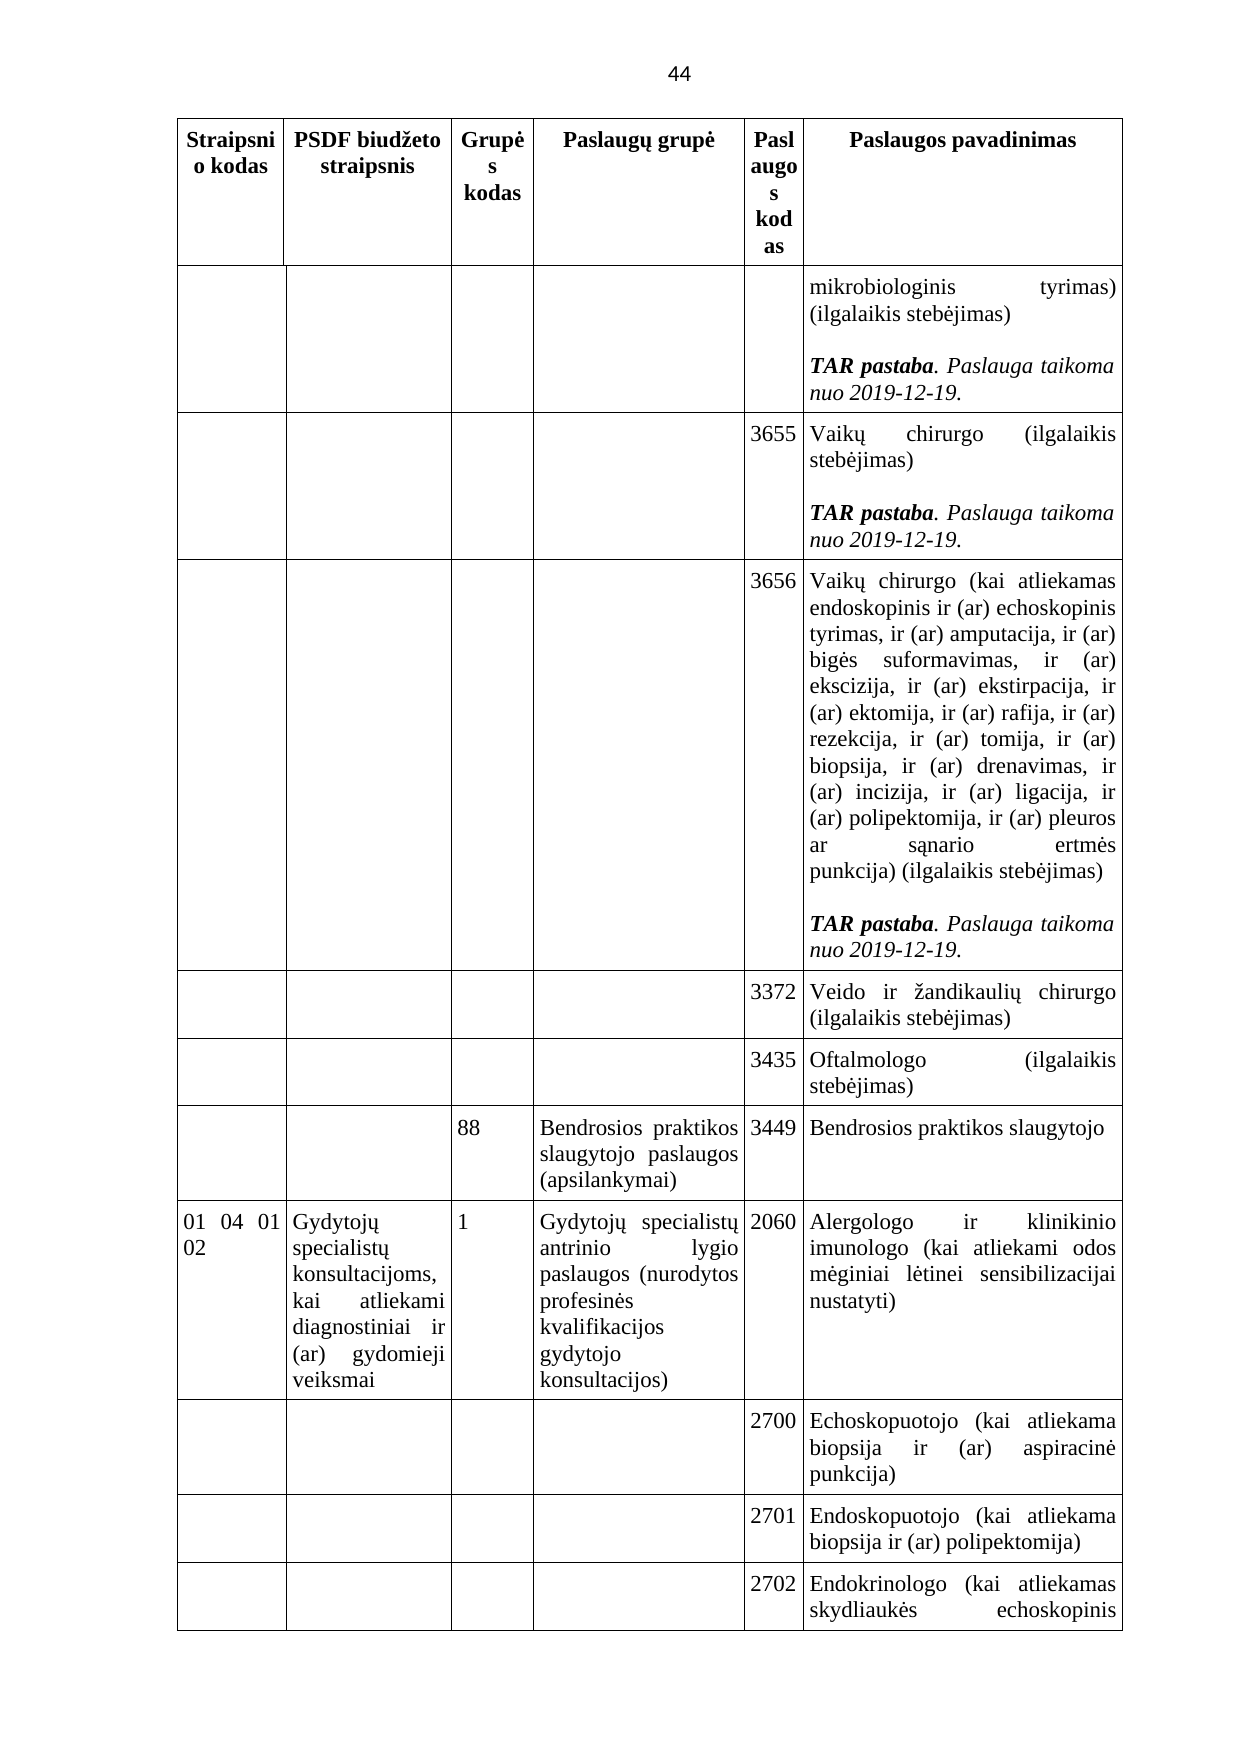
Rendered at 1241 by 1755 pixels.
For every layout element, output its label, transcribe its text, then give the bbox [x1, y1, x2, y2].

table_cell 2060 [745, 1201, 803, 1399]
table_cell [287, 413, 451, 559]
table_cell [452, 971, 533, 1037]
table_cell [287, 1400, 451, 1494]
table_cell Gydytojų specialistų konsultacijoms, kai atliekami diagnostiniai ir (ar) gydomieji veiksmai [287, 1201, 451, 1399]
table_header Grupės kodas [452, 119, 533, 265]
table_header Paslaugų grupė [534, 119, 744, 265]
table_cell 3372 [745, 971, 803, 1037]
table_cell [452, 1495, 533, 1562]
table_cell [534, 413, 744, 559]
table_cell [178, 1106, 286, 1200]
table_cell [287, 1563, 451, 1629]
table_cell Endokrinologo (kai atliekamas skydliaukės echoskopinis [804, 1563, 1122, 1629]
table_cell [534, 1563, 744, 1629]
table_cell 2700 [745, 1400, 803, 1494]
table_cell [745, 266, 803, 412]
table_cell [534, 971, 744, 1037]
table_header Straipsnio kodas [178, 119, 283, 265]
table_cell mikrobiologinis tyrimas) (ilgalaikis stebėjimas) TAR pastaba. Paslauga taikoma nuo 2019-12-19. [804, 266, 1122, 412]
table_cell [534, 1400, 744, 1494]
table_cell [178, 1563, 286, 1629]
table_cell [287, 1495, 451, 1562]
table_cell [178, 1039, 286, 1105]
table_cell [178, 1400, 286, 1494]
table_cell 3449 [745, 1106, 803, 1200]
table_cell [452, 413, 533, 559]
table_header Paslaugos pavadinimas [804, 119, 1122, 265]
table_cell 88 [452, 1106, 533, 1200]
table_cell Vaikų chirurgo (ilgalaikis stebėjimas) TAR pastaba. Paslauga taikoma nuo 2019-12-19. [804, 413, 1122, 559]
table_cell 01 04 01 02 [178, 1201, 286, 1399]
table_cell [452, 560, 533, 969]
table_cell [287, 560, 451, 969]
table_cell [534, 1495, 744, 1562]
table_header PSDF biudžeto straipsnis [284, 119, 451, 265]
table_cell Gydytojų specialistų antrinio lygio paslaugos (nurodytos profesinės kvalifikacijos gydytojo konsultacijos) [534, 1201, 744, 1399]
table_cell [452, 1400, 533, 1494]
table_cell 2702 [745, 1563, 803, 1629]
table_cell [452, 266, 533, 412]
table_cell Veido ir žandikaulių chirurgo (ilgalaikis stebėjimas) [804, 971, 1122, 1037]
table_cell Oftalmologo (ilgalaikis stebėjimas) [804, 1039, 1122, 1105]
table_cell Echoskopuotojo (kai atliekama biopsija ir (ar) aspiracinė punkcija) [804, 1400, 1122, 1494]
table_cell 3656 [745, 560, 803, 969]
table_cell Alergologo ir klinikinio imunologo (kai atliekami odos mėginiai lėtinei sensibilizacijai nustatyti) [804, 1201, 1122, 1399]
table_cell [534, 1039, 744, 1105]
table_cell [534, 560, 744, 969]
table_cell 2701 [745, 1495, 803, 1562]
table_header Paslaugos kodas [745, 119, 803, 265]
table_cell [178, 971, 286, 1037]
table_cell [178, 560, 286, 969]
table_cell Bendrosios praktikos slaugytojo paslaugos (apsilankymai) [534, 1106, 744, 1200]
table_cell [452, 1563, 533, 1629]
table_cell 3435 [745, 1039, 803, 1105]
table_cell [178, 1495, 286, 1562]
table_cell 1 [452, 1201, 533, 1399]
table_cell [287, 1106, 451, 1200]
table_cell [534, 266, 744, 412]
table_cell Bendrosios praktikos slaugytojo [804, 1106, 1122, 1200]
table_cell Vaikų chirurgo (kai atliekamas endoskopinis ir (ar) echoskopinis tyrimas, ir (ar) amputacija, ir (ar) bigės suformavimas, ir (ar) ekscizija, ir (ar) ekstirpacija, ir (ar) ektomija, ir (ar) rafija, ir (ar) rezekcija, ir (ar) tomija, ir (ar) biopsija, ir (ar) drenavimas, ir (ar) incizija, ir (ar) ligacija, ir (ar) polipektomija, ir (ar) pleuros ar sąnario ertmės punkcija) (ilgalaikis stebėjimas) TAR pastaba. Paslauga taikoma nuo 2019-12-19. [804, 560, 1122, 969]
table_cell [287, 971, 451, 1037]
table_cell [452, 1039, 533, 1105]
table_cell 3655 [745, 413, 803, 559]
table_cell [178, 266, 286, 412]
table_cell Endoskopuotojo (kai atliekama biopsija ir (ar) polipektomija) [804, 1495, 1122, 1562]
table_cell [287, 1039, 451, 1105]
table_cell [178, 413, 286, 559]
table_cell [287, 266, 451, 412]
